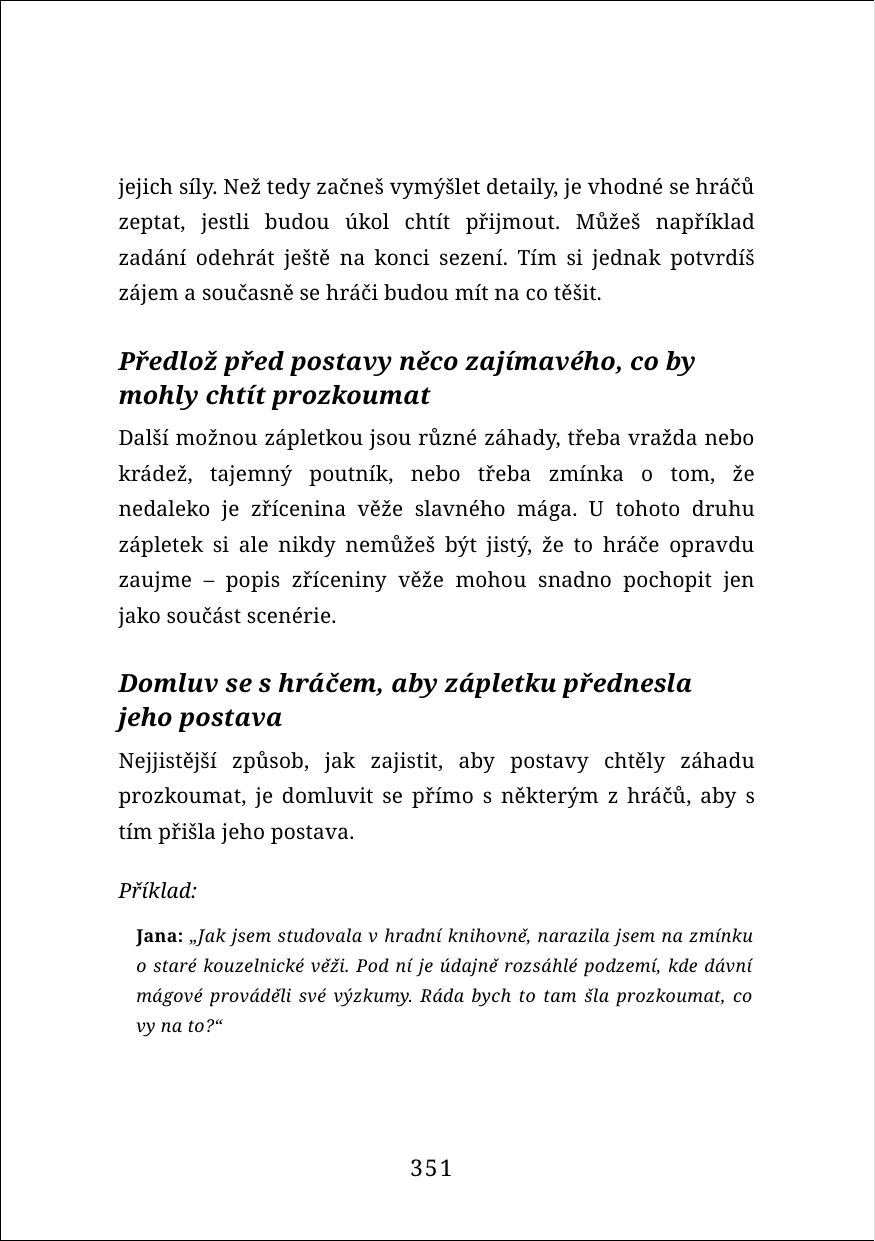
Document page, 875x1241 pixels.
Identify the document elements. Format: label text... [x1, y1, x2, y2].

text Jana: „Jak jsem studovala v hradní knihovně, narazila jsem na zmínku o staré kouzelnické věži. Pod ní je údajně rozsáhlé podzemí, kde dávní mágové prováděli své výzkumy. Ráda bych to tam šla prozkoumat, co vy na to?“ [136, 923, 756, 1038]
text Další možnou zápletkou jsou různé záhady, třeba vražda nebo krádež, tajemný poutník, nebo třeba zmínka o tom, že nedaleko je zřícenina věže slavného mága. U tohoto druhu zápletek si ale nikdy nemůžeš být jistý, že to hráče opravdu zaujme – popis zříceniny věže mohou snadno pochopit jen jako součást scenérie. [118, 423, 756, 629]
text jejich síly. Než tedy začneš vymýšlet detaily, je vhodné se hráčů zeptat, jestli budou úkol chtít přijmout. Můžeš například zadání odehrát ještě na konci sezení. Tím si jednak potvrdíš zájem a současně se hráči budou mít na co těšit. [118, 172, 756, 307]
text Nejjistější způsob, jak zajistit, aby postavy chtěly záhadu prozkoumat, je domluvit se přímo s některým z hráčů, aby s tím přišla jeho postava. [118, 746, 756, 845]
text Příklad: [118, 876, 756, 904]
subtitle Předlož před postavy něco zajímavého, co by mohly chtít prozkoumat [118, 343, 756, 411]
subtitle Domluv se s hráčem, aby zápletku přednesla jeho postava [118, 666, 756, 734]
